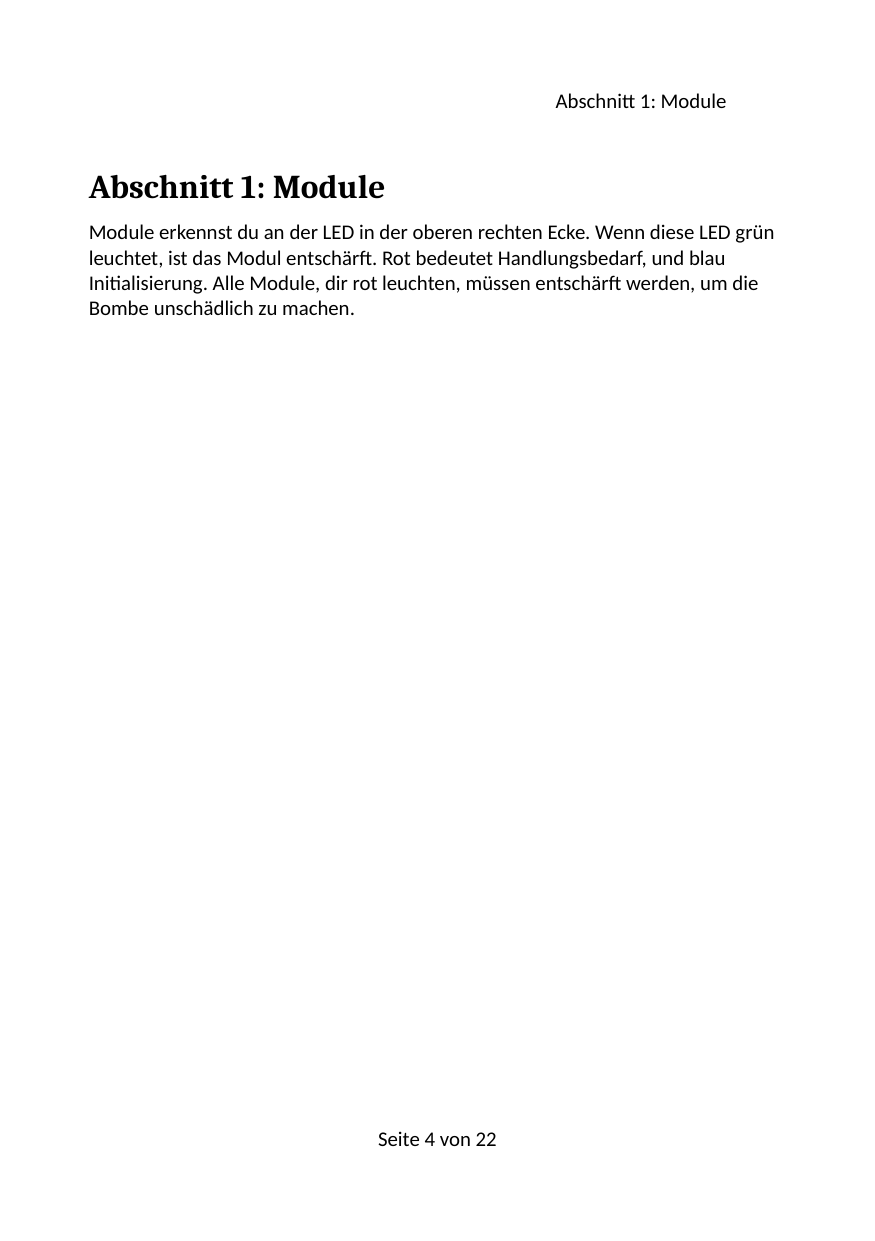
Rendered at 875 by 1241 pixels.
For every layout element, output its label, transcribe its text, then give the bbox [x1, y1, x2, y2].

subtitle Abschnitt 1: Module [88, 168, 786, 207]
text Module erkennst du an der LED in der oberen rechten Ecke. Wenn diese LED grün leuchtet, ist das Modul entschärft. Rot bedeutet Handlungsbedarf, und blau Initialisierung. Alle Module, dir rot leuchten, müssen entschärft werden, um die Bombe unschädlich zu machen. [88, 219, 786, 321]
